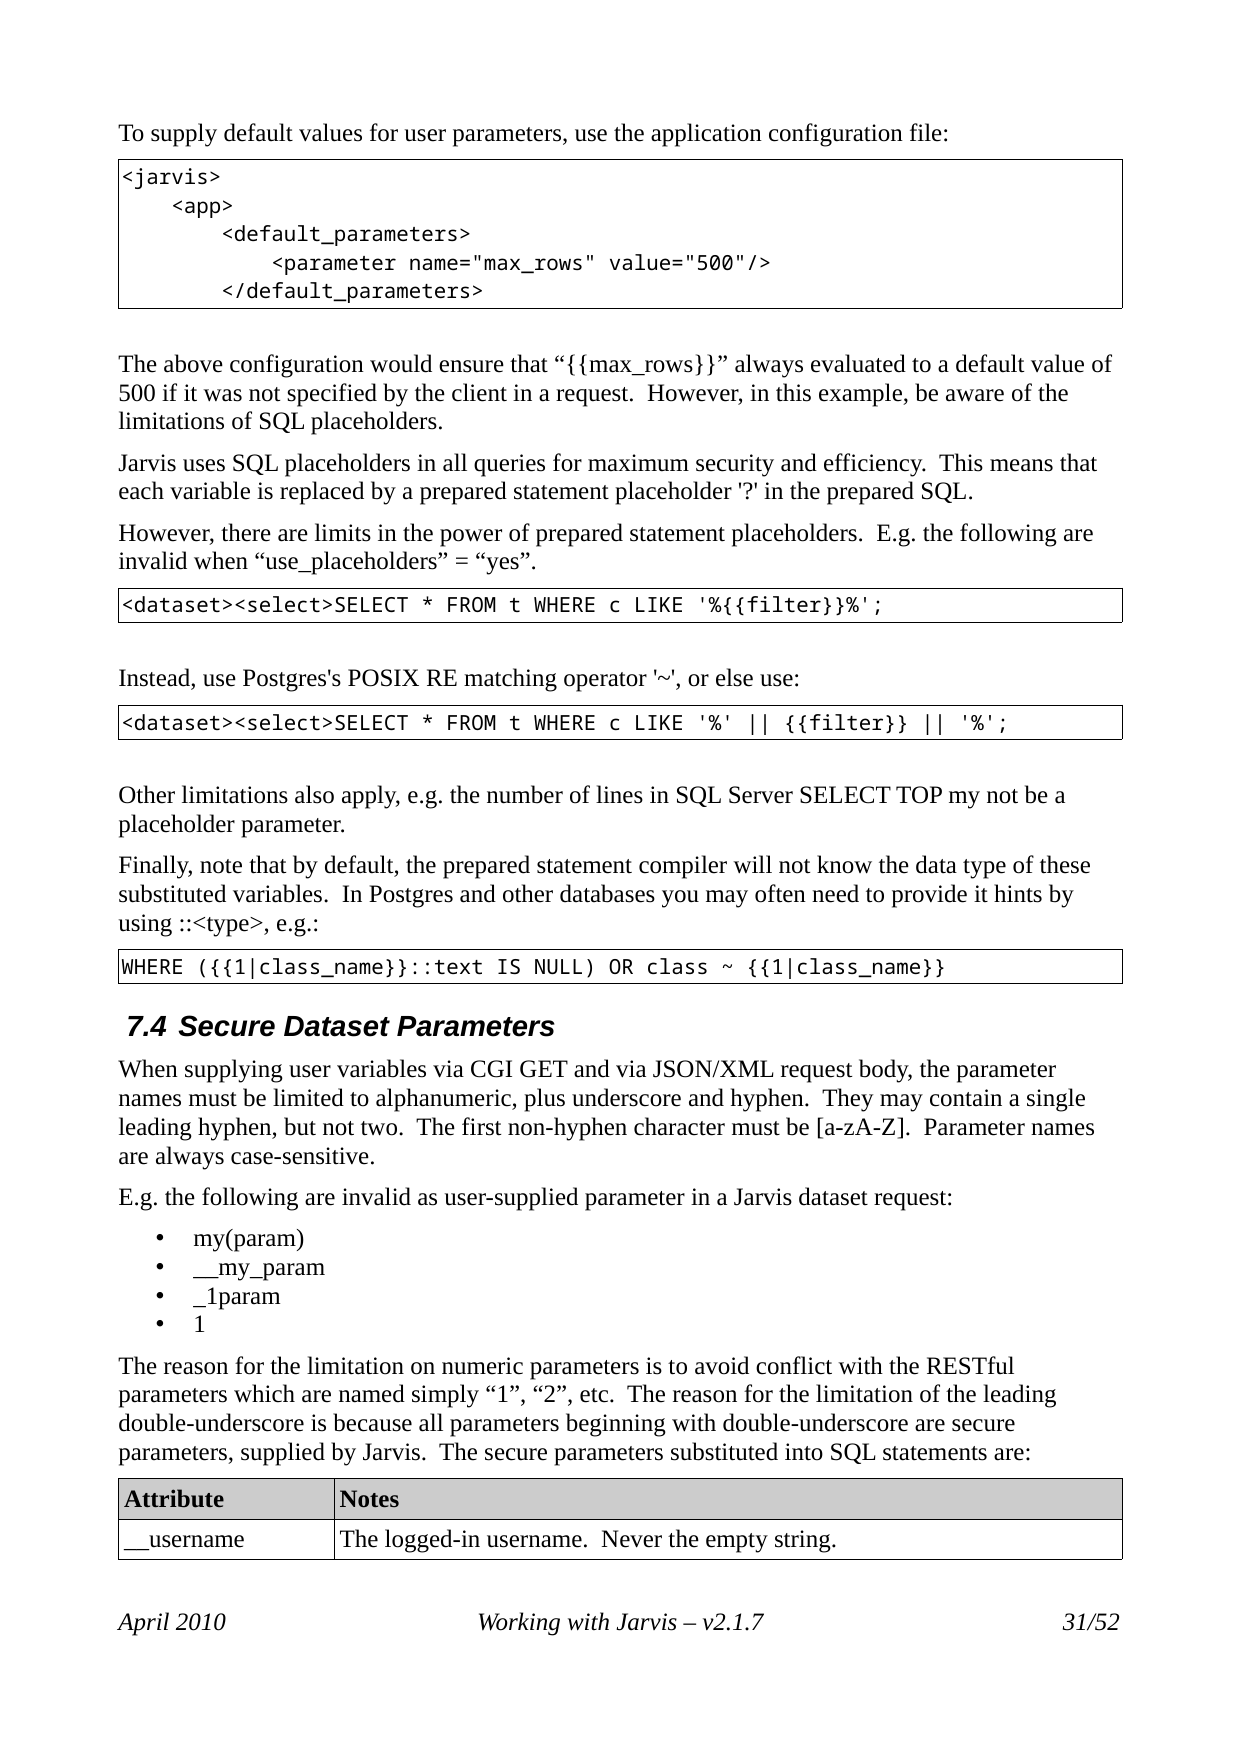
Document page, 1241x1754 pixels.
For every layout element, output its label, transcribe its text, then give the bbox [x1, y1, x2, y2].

text <app> [119, 188, 1122, 216]
text E.g. the following are invalid as user-supplied parameter in a Jarvis dataset request: [118, 1182, 1122, 1211]
text The reason for the limitation on numeric parameters is to avoid conflict with the RESTful parameters which are named simply “1”, “2”, etc. The reason for the limitation of the leading double-underscore is because all parameters beginning with double-underscore are secure parameters, supplied by Jarvis. The secure parameters substituted into SQL statements are: [118, 1351, 1122, 1466]
text When supplying user variables via CGI GET and via JSON/XML request body, the parameter names must be limited to alphanumeric, plus underscore and hyphen. They may contain a single leading hyphen, but not two. The first non-hyphen character must be [a-zA-Z]. Parameter names are always case-sensitive. [118, 1054, 1122, 1169]
text To supply default values for user parameters, use the application configuration file: [118, 118, 1122, 147]
text <jarvis> [119, 160, 1122, 188]
list _1param [156, 1281, 1122, 1309]
text <dataset><select>SELECT * FROM t WHERE c LIKE '%' || {{filter}} || '%'; [119, 706, 1122, 739]
text Instead, use Postgres's POSIX RE matching operator '~', or else use: [118, 663, 1122, 692]
text Other limitations also apply, e.g. the number of lines in SQL Server SELECT TOP my not be a placeholder parameter. [118, 780, 1122, 838]
list 1 [156, 1309, 1122, 1338]
text <dataset><select>SELECT * FROM t WHERE c LIKE '%{{filter}}%'; [119, 589, 1122, 622]
text </default_parameters> [119, 273, 1122, 308]
subtitle Secure Dataset Parameters [118, 1008, 1122, 1042]
table_cell __username [119, 1520, 334, 1559]
table_header Attribute [119, 1479, 334, 1519]
list __my_param [156, 1252, 1122, 1281]
text Jarvis uses SQL placeholders in all queries for maximum security and efficiency. This means that each variable is replaced by a prepared statement placeholder '?' in the prepared SQL. [118, 448, 1122, 505]
text However, there are limits in the power of prepared statement placeholders. E.g. the following are invalid when “use_placeholders” = “yes”. [118, 518, 1122, 575]
table_cell The logged-in username. Never the empty string. [335, 1520, 1122, 1559]
table_header Notes [335, 1479, 1122, 1519]
list my(param) [156, 1223, 1122, 1252]
text <default_parameters> [119, 216, 1122, 245]
text The above configuration would ensure that “{{max_rows}}” always evaluated to a default value of 500 if it was not specified by the client in a request. However, in this example, be aware of the limitations of SQL placeholders. [118, 349, 1122, 435]
text WHERE ({{1|class_name}}::text IS NULL) OR class ~ {{1|class_name}} [119, 950, 1122, 983]
text <parameter name="max_rows" value="500"/> [119, 245, 1122, 273]
text Finally, note that by default, the prepared statement compiler will not know the data type of these substituted variables. In Postgres and other databases you may often need to provide it hints by using ::<type>, e.g.: [118, 850, 1122, 937]
